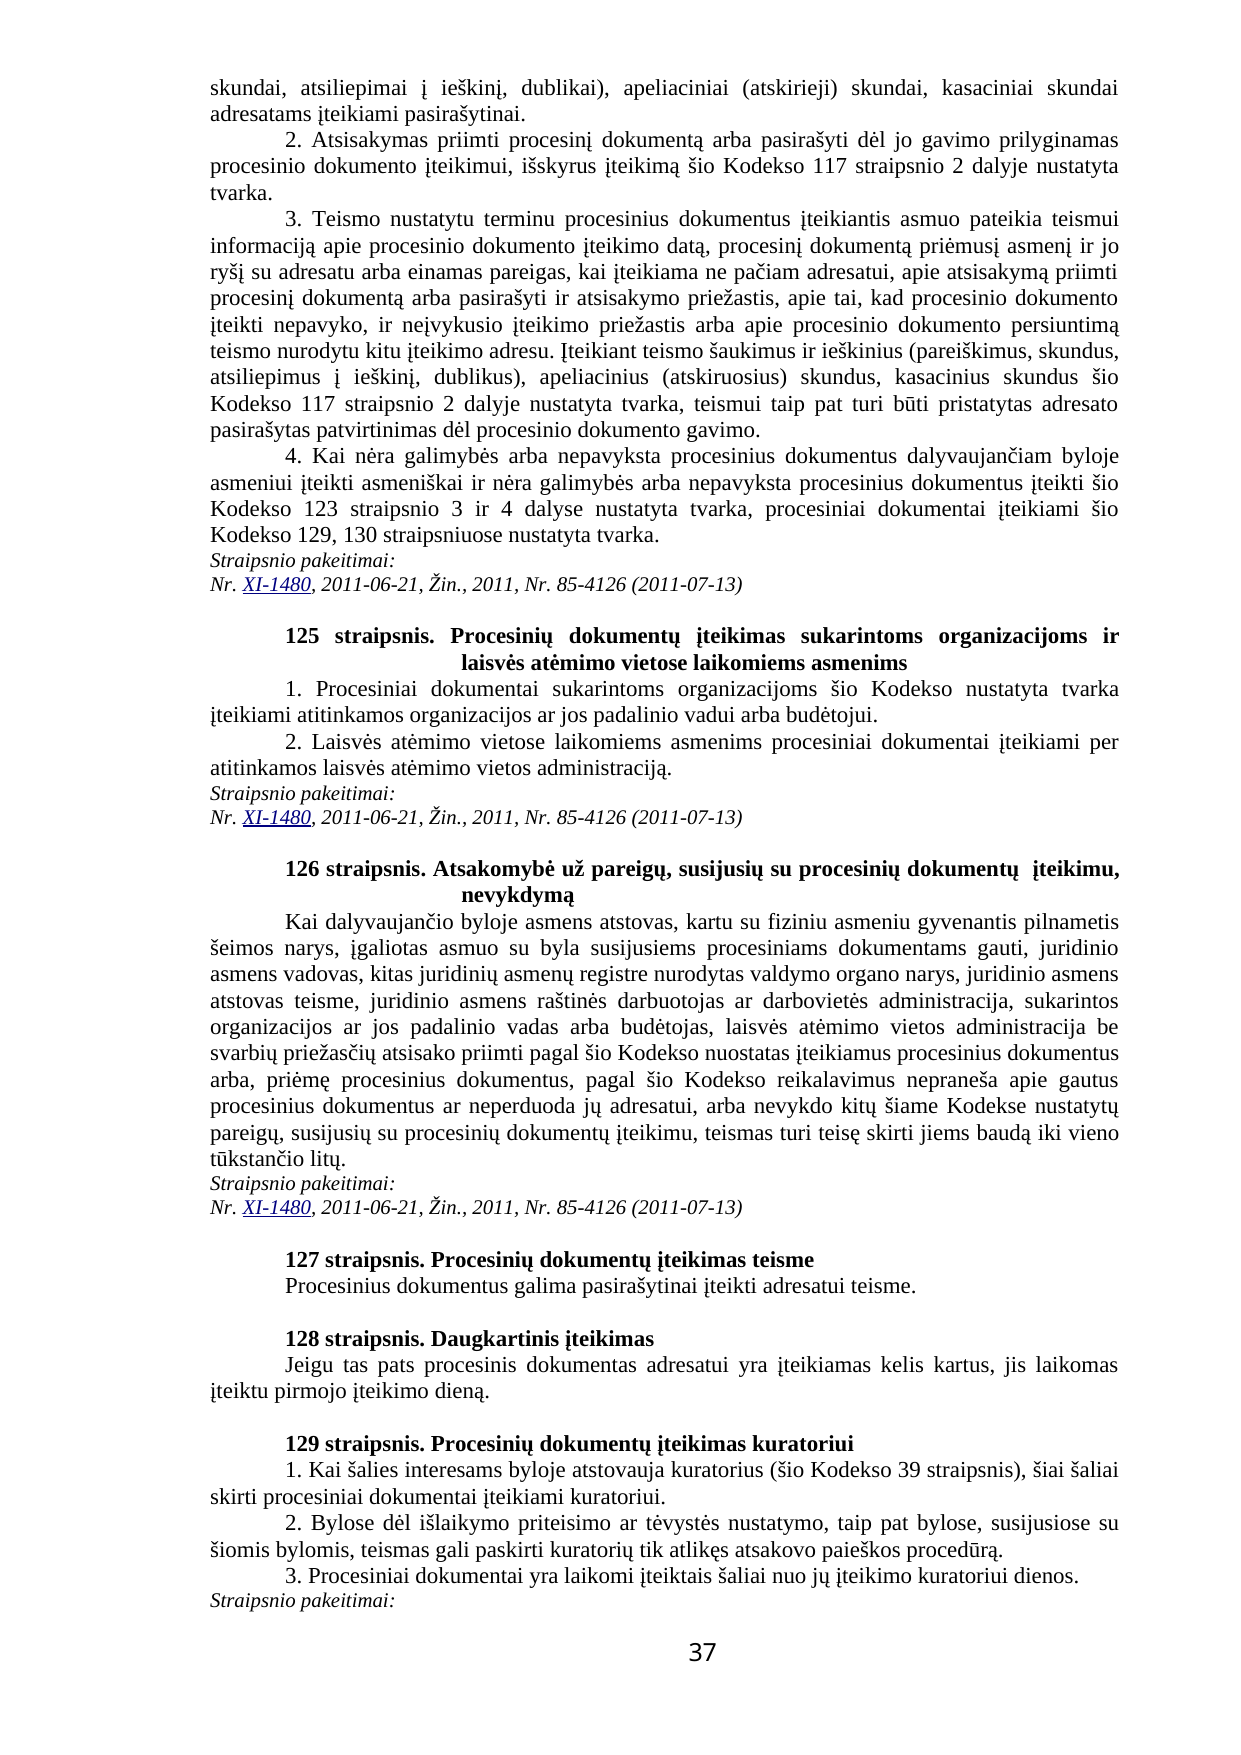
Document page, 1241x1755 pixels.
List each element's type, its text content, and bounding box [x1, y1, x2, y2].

text Kai dalyvaujančio byloje asmens atstovas, kartu su fiziniu asmeniu gyvenantis pilnametis šeimos narys, įgaliotas asmuo su byla susijusiems procesiniams dokumentams gauti, juridinio asmens vadovas, kitas juridinių asmenų registre nurodytas valdymo organo narys, juridinio asmens atstovas teisme, juridinio asmens raštinės darbuotojas ar darbovietės administracija, sukarintos organizacijos ar jos padalinio vadas arba budėtojas, laisvės atėmimo vietos administracija be svarbių priežasčių atsisako priimti pagal šio Kodekso nuostatas įteikiamus procesinius dokumentus arba, priėmę procesinius dokumentus, pagal šio Kodekso reikalavimus nepraneša apie gautus procesinius dokumentus ar neperduoda jų adresatui, arba nevykdo kitų šiame Kodekse nustatytų pareigų, susijusių su procesinių dokumentų įteikimu, teismas turi teisę skirti jiems baudą iki vieno tūkstančio litų. [210, 908, 1120, 1171]
text Straipsnio pakeitimai: [210, 781, 1120, 804]
text 2. Laisvės atėmimo vietose laikomiems asmenims procesiniai dokumentai įteikiami per atitinkamos laisvės atėmimo vietos administraciją. [210, 728, 1120, 781]
text Procesinius dokumentus galima pasirašytinai įteikti adresatui teisme. [210, 1272, 1120, 1298]
text 127 straipsnis. Procesinių dokumentų įteikimas teisme [210, 1246, 1120, 1272]
text Nr. XI-1480, 2011-06-21, Žin., 2011, Nr. 85-4126 (2011-07-13) [210, 572, 1120, 596]
text 1. Procesiniai dokumentai sukarintoms organizacijoms šio Kodekso nustatyta tvarka įteikiami atitinkamos organizacijos ar jos padalinio vadui arba budėtojui. [210, 675, 1120, 728]
text Nr. XI-1480, 2011-06-21, Žin., 2011, Nr. 85-4126 (2011-07-13) [210, 1195, 1120, 1219]
text 1. Kai šalies interesams byloje atstovauja kuratorius (šio Kodekso 39 straipsnis), šiai šaliai skirti procesiniai dokumentai įteikiami kuratoriui. [210, 1457, 1120, 1509]
text Straipsnio pakeitimai: [210, 548, 1120, 572]
text 3. Procesiniai dokumentai yra laikomi įteiktais šaliai nuo jų įteikimo kuratoriui dienos. [210, 1562, 1120, 1588]
text Nr. XI-1480, 2011-06-21, Žin., 2011, Nr. 85-4126 (2011-07-13) [210, 804, 1120, 829]
text 125 straipsnis. Procesinių dokumentų įteikimas sukarintoms organizacijoms ir laisvės atėmimo vietose laikomiems asmenims [285, 622, 1120, 675]
text Jeigu tas pats procesinis dokumentas adresatui yra įteikiamas kelis kartus, jis laikomas įteiktu pirmojo įteikimo dieną. [210, 1351, 1120, 1404]
text 2. Atsisakymas priimti procesinį dokumentą arba pasirašyti dėl jo gavimo prilyginamas procesinio dokumento įteikimui, išskyrus įteikimą šio Kodekso 117 straipsnio 2 dalyje nustatyta tvarka. [210, 126, 1120, 205]
text 128 straipsnis. Daugkartinis įteikimas [210, 1325, 1120, 1351]
text 126 straipsnis. Atsakomybė už pareigų, susijusių su procesinių dokumentų įteikimu, nevykdymą [285, 855, 1120, 908]
text skundai, atsiliepimai į ieškinį, dublikai), apeliaciniai (atskirieji) skundai, kasaciniai skundai adresatams įteikiami pasirašytinai. [210, 73, 1120, 126]
text 2. Bylose dėl išlaikymo priteisimo ar tėvystės nustatymo, taip pat bylose, susijusiose su šiomis bylomis, teismas gali paskirti kuratorių tik atlikęs atsakovo paieškos procedūrą. [210, 1509, 1120, 1562]
text 4. Kai nėra galimybės arba nepavyksta procesinius dokumentus dalyvaujančiam byloje asmeniui įteikti asmeniškai ir nėra galimybės arba nepavyksta procesinius dokumentus įteikti šio Kodekso 123 straipsnio 3 ir 4 dalyse nustatyta tvarka, procesiniai dokumentai įteikiami šio Kodekso 129, 130 straipsniuose nustatyta tvarka. [210, 442, 1120, 548]
text 129 straipsnis. Procesinių dokumentų įteikimas kuratoriui [210, 1430, 1120, 1457]
text 3. Teismo nustatytu terminu procesinius dokumentus įteikiantis asmuo pateikia teismui informaciją apie procesinio dokumento įteikimo datą, procesinį dokumentą priėmusį asmenį ir jo ryšį su adresatu arba einamas pareigas, kai įteikiama ne pačiam adresatui, apie atsisakymą priimti procesinį dokumentą arba pasirašyti ir atsisakymo priežastis, apie tai, kad procesinio dokumento įteikti nepavyko, ir neįvykusio įteikimo priežastis arba apie procesinio dokumento persiuntimą teismo nurodytu kitu įteikimo adresu. Įteikiant teismo šaukimus ir ieškinius (pareiškimus, skundus, atsiliepimus į ieškinį, dublikus), apeliacinius (atskiruosius) skundus, kasacinius skundus šio Kodekso 117 straipsnio 2 dalyje nustatyta tvarka, teismui taip pat turi būti pristatytas adresato pasirašytas patvirtinimas dėl procesinio dokumento gavimo. [210, 205, 1120, 442]
text Straipsnio pakeitimai: [210, 1588, 1120, 1612]
text Straipsnio pakeitimai: [210, 1171, 1120, 1195]
